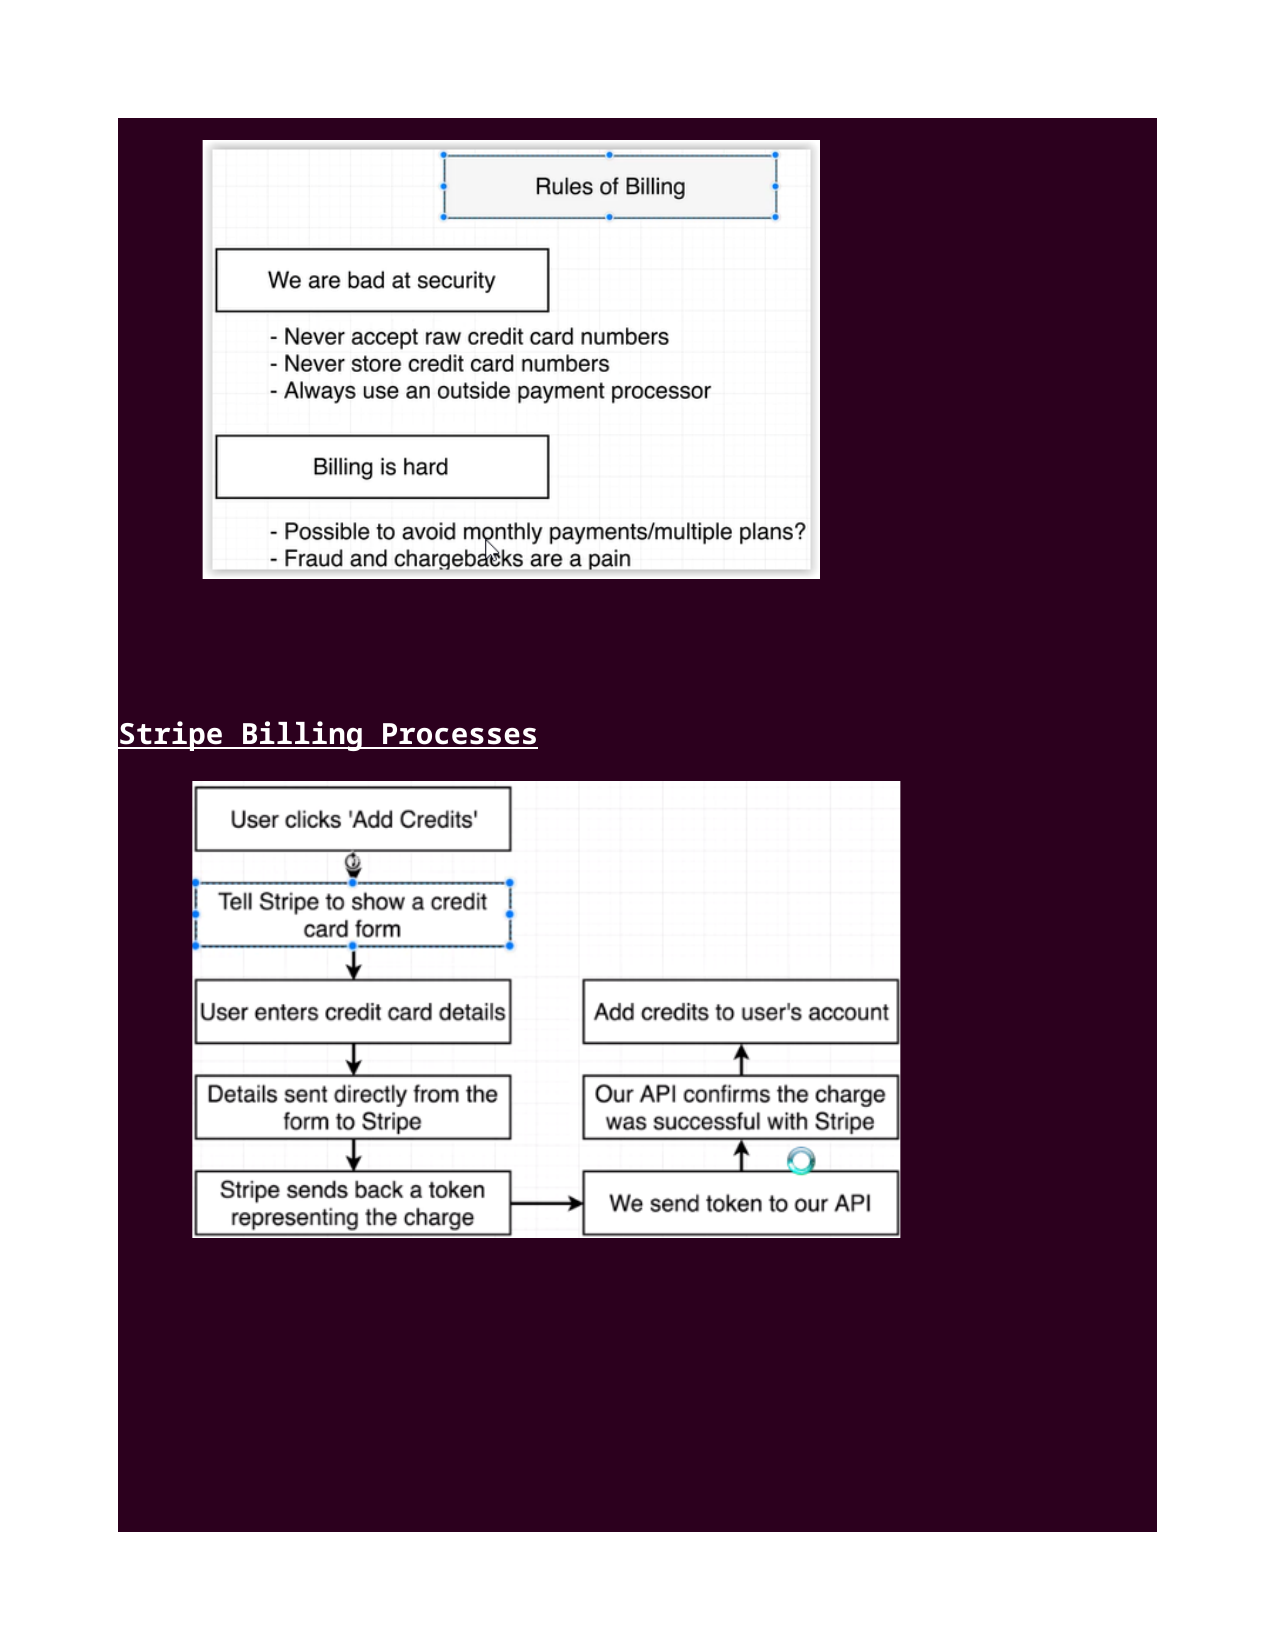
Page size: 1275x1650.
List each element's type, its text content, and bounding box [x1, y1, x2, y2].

picture [202, 140, 820, 579]
picture [192, 781, 901, 1238]
text Stripe Billing Processes [118, 713, 1157, 753]
